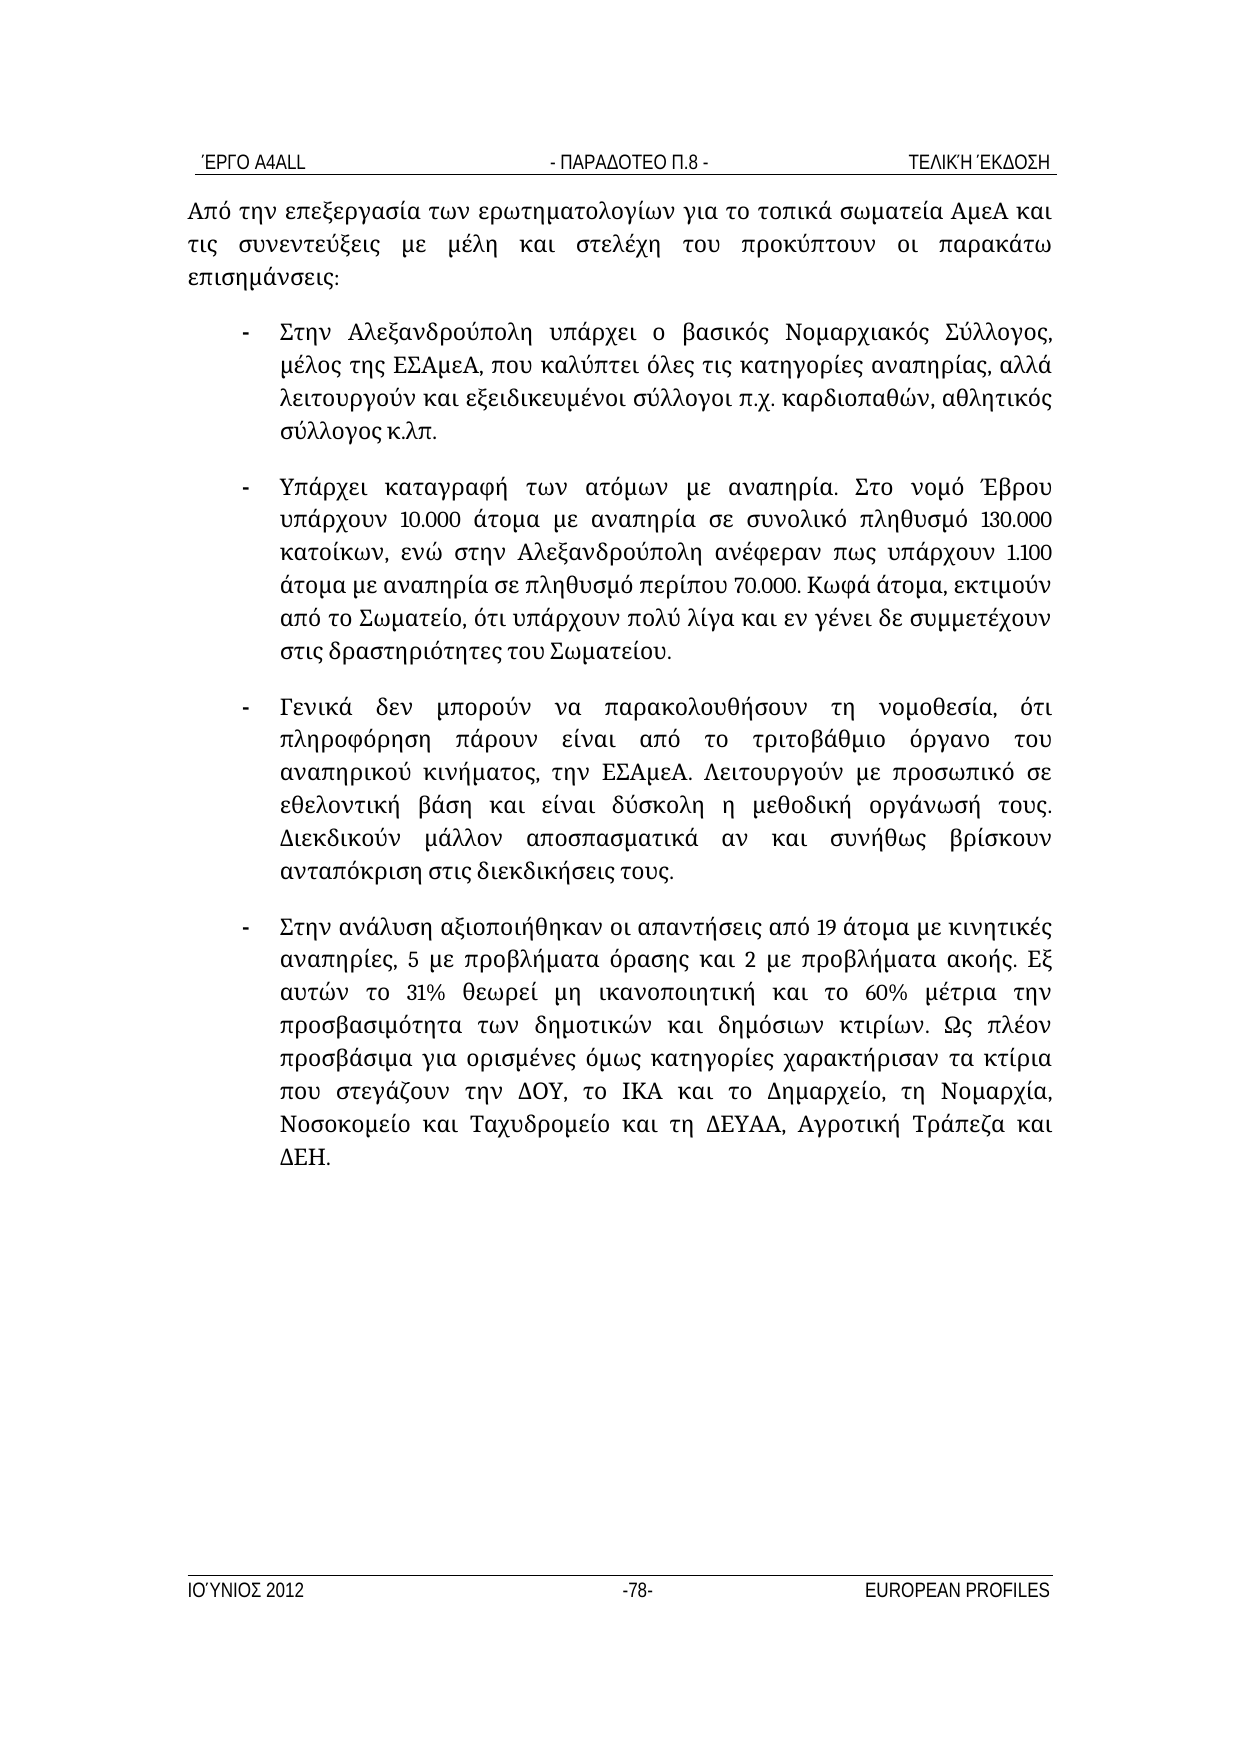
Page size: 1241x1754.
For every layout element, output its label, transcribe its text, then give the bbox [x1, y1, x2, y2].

list Στην Αλεξανδρούπολη υπάρχει ο βασικός Νομαρχιακός Σύλλογος, μέλος της ΕΣΑμεΑ, που καλύπτει όλες τις κατηγορίες αναπηρίας, αλλά λειτουργούν και εξειδικευμένοι σύλλογοι π.χ. καρδιοπαθών, αθλητικός σύλλογος κ.λπ. [242, 318, 1053, 445]
text Από την επεξεργασία των ερωτηματολογίων για το τοπικά σωματεία ΑμεΑ και τις συνεντεύξεις με μέλη και στελέχη του προκύπτουν οι παρακάτω επισημάνσεις: [187, 199, 1053, 291]
list Στην ανάλυση αξιοποιήθηκαν οι απαντήσεις από 19 άτομα με κινητικές αναπηρίες, 5 με προβλήματα όρασης και 2 με προβλήματα ακοής. Εξ αυτών το 31% θεωρεί μη ικανοποιητική και το 60% μέτρια την προσβασιμότητα των δημοτικών και δημόσιων κτιρίων. Ως πλέον προσβάσιμα για ορισμένες όμως κατηγορίες χαρακτήρισαν τα κτίρια που στεγάζουν την ΔΟΥ, το ΙΚΑ και το Δημαρχείο, τη Νομαρχία, Νοσοκομείο και Ταχυδρομείο και τη ΔΕΥΑΑ, Αγροτική Τράπεζα και ΔΕΗ. [242, 913, 1053, 1171]
list Γενικά δεν μπορούν να παρακολουθήσουν τη νομοθεσία, ότι πληροφόρηση πάρουν είναι από το τριτοβάθμιο όργανο του αναπηρικού κινήματος, την ΕΣΑμεΑ. Λειτουργούν με προσωπικό σε εθελοντική βάση και είναι δύσκολη η μεθοδική οργάνωσή τους. Διεκδικούν μάλλον αποσπασματικά αν και συνήθως βρίσκουν ανταπόκριση στις διεκδικήσεις τους. [242, 693, 1053, 885]
list Υπάρχει καταγραφή των ατόμων με αναπηρία. Στο νομό Έβρου υπάρχουν 10.000 άτομα με αναπηρία σε συνολικό πληθυσμό 130.000 κατοίκων, ενώ στην Αλεξανδρούπολη ανέφεραν πως υπάρχουν 1.100 άτομα με αναπηρία σε πληθυσμό περίπου 70.000. Κωφά άτομα, εκτιμούν από το Σωματείο, ότι υπάρχουν πολύ λίγα και εν γένει δε συμμετέχουν στις δραστηριότητες του Σωματείου. [242, 473, 1053, 665]
